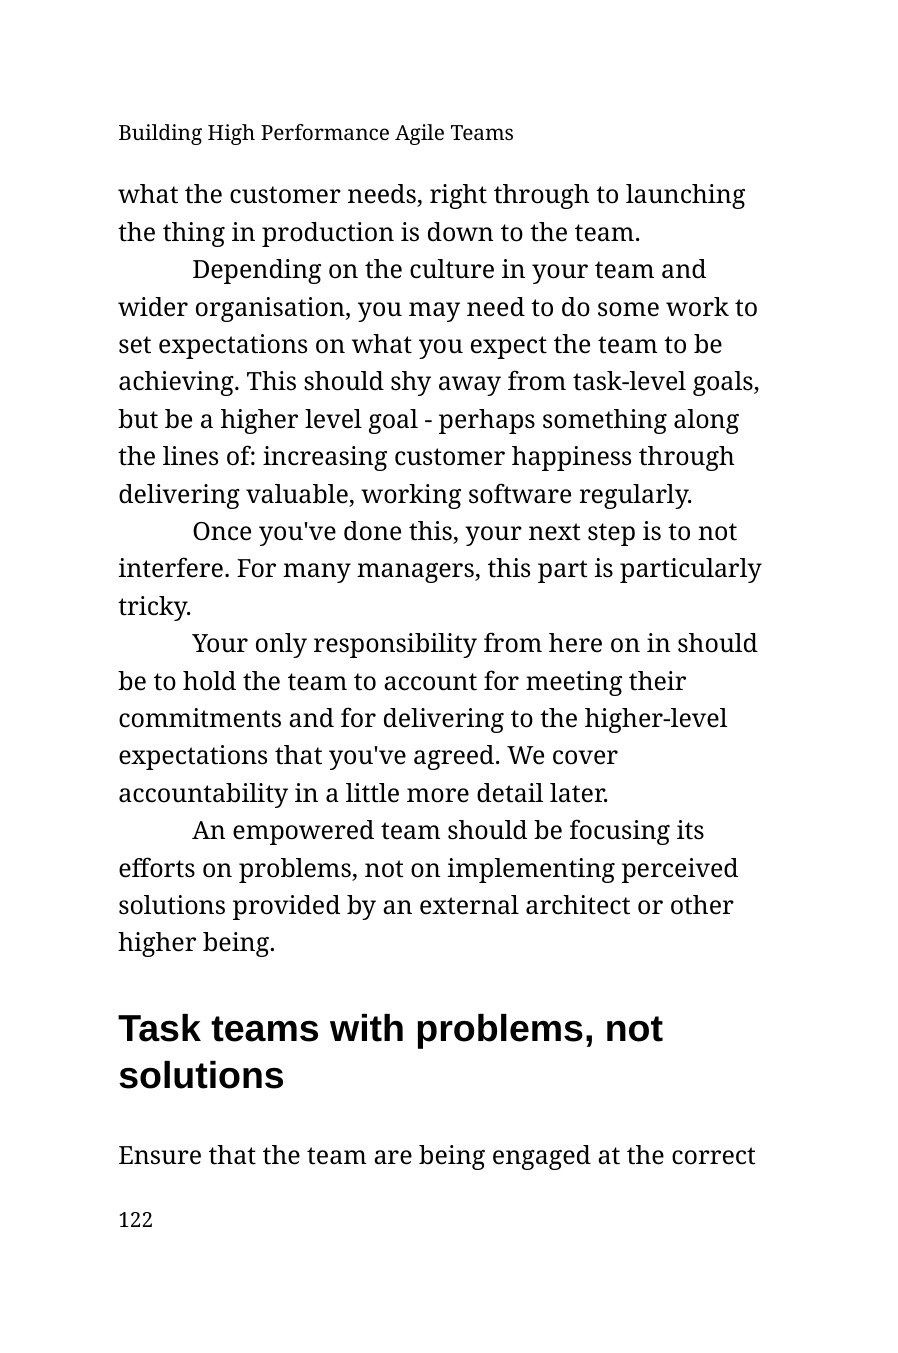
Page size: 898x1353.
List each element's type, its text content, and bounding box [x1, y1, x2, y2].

text Depending on the culture in your team and wider organisation, you may need to do some work to set expectations on what you expect the team to be achieving. This should shy away from task-level goals, but be a higher level goal - perhaps something along the lines of: increasing customer happiness through delivering valuable, working software regularly. [118, 252, 779, 510]
text Ensure that the team are being engaged at the correct [118, 1138, 779, 1172]
subtitle Task teams with problems, not solutions [118, 1006, 779, 1096]
text what the customer needs, right through to launching the thing in production is down to the team. [118, 177, 779, 248]
text Once you've done this, your next step is to not interfere. For many managers, this part is particularly tricky. [118, 514, 779, 622]
text Your only responsibility from here on in should be to hold the team to account for meeting their commitments and for delivering to the higher-level expectations that you've agreed. We cover accountability in a little more detail later. [118, 626, 779, 809]
text An empowered team should be focusing its efforts on problems, not on implementing perceived solutions provided by an external architect or other higher being. [118, 813, 779, 959]
